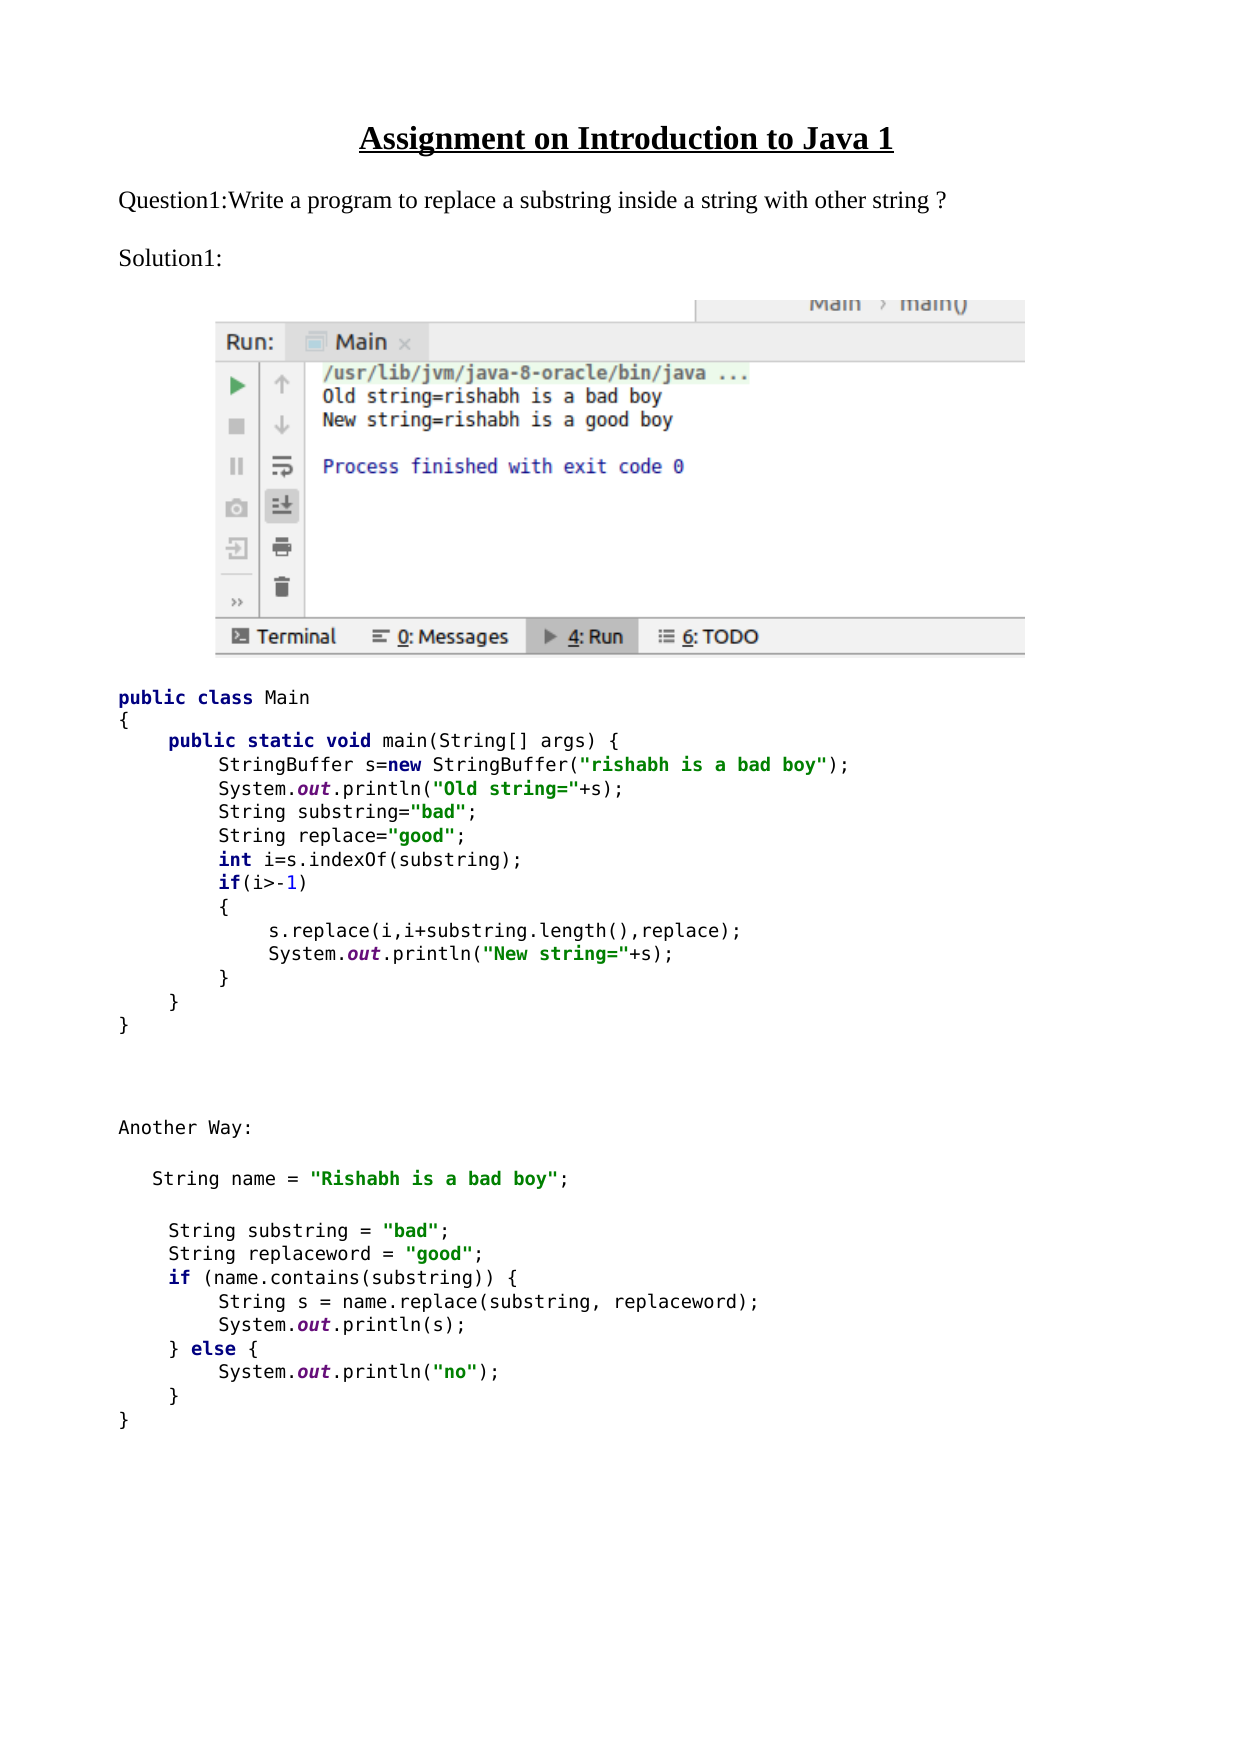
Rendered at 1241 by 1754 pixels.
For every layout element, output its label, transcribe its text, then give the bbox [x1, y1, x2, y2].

text System.out.println("New string="+s); [118, 943, 1122, 967]
text } [118, 991, 1122, 1014]
text s.replace(i,i+substring.length(),replace); [118, 920, 1122, 943]
text if (name.contains(substring)) { [118, 1267, 1122, 1291]
text } [118, 1385, 1122, 1409]
text Solution1: [118, 243, 1122, 271]
text } else { [118, 1338, 1122, 1362]
text String replaceword = "good"; [118, 1243, 1122, 1267]
text String substring="bad"; [118, 801, 1122, 825]
text StringBuffer s=new StringBuffer("rishabh is a bad boy"); [118, 754, 1122, 778]
text String name = "Rishabh is a bad boy"; [118, 1168, 1122, 1190]
text Assignment on Introduction to Java 1 [118, 118, 1122, 156]
text String s = name.replace(substring, replaceword); [118, 1291, 1122, 1314]
text if(i>-1) [118, 872, 1122, 896]
text public static void main(String[] args) { [118, 731, 1122, 754]
text System.out.println("no"); [118, 1362, 1122, 1385]
text } [118, 1409, 1122, 1431]
text System.out.println(s); [118, 1314, 1122, 1338]
text Question1:Write a program to replace a substring inside a string with other string ? [118, 185, 1122, 214]
text System.out.println("Old string="+s); [118, 778, 1122, 801]
text { [118, 896, 1122, 920]
text Another Way: [118, 1117, 1122, 1139]
text } [118, 1014, 1122, 1036]
text int i=s.indexOf(substring); [118, 849, 1122, 872]
text String replace="good"; [118, 825, 1122, 849]
text { [118, 709, 1122, 731]
picture [215, 300, 1025, 658]
text String substring = "bad"; [118, 1220, 1122, 1243]
text public class Main [118, 687, 1122, 709]
text } [118, 967, 1122, 991]
